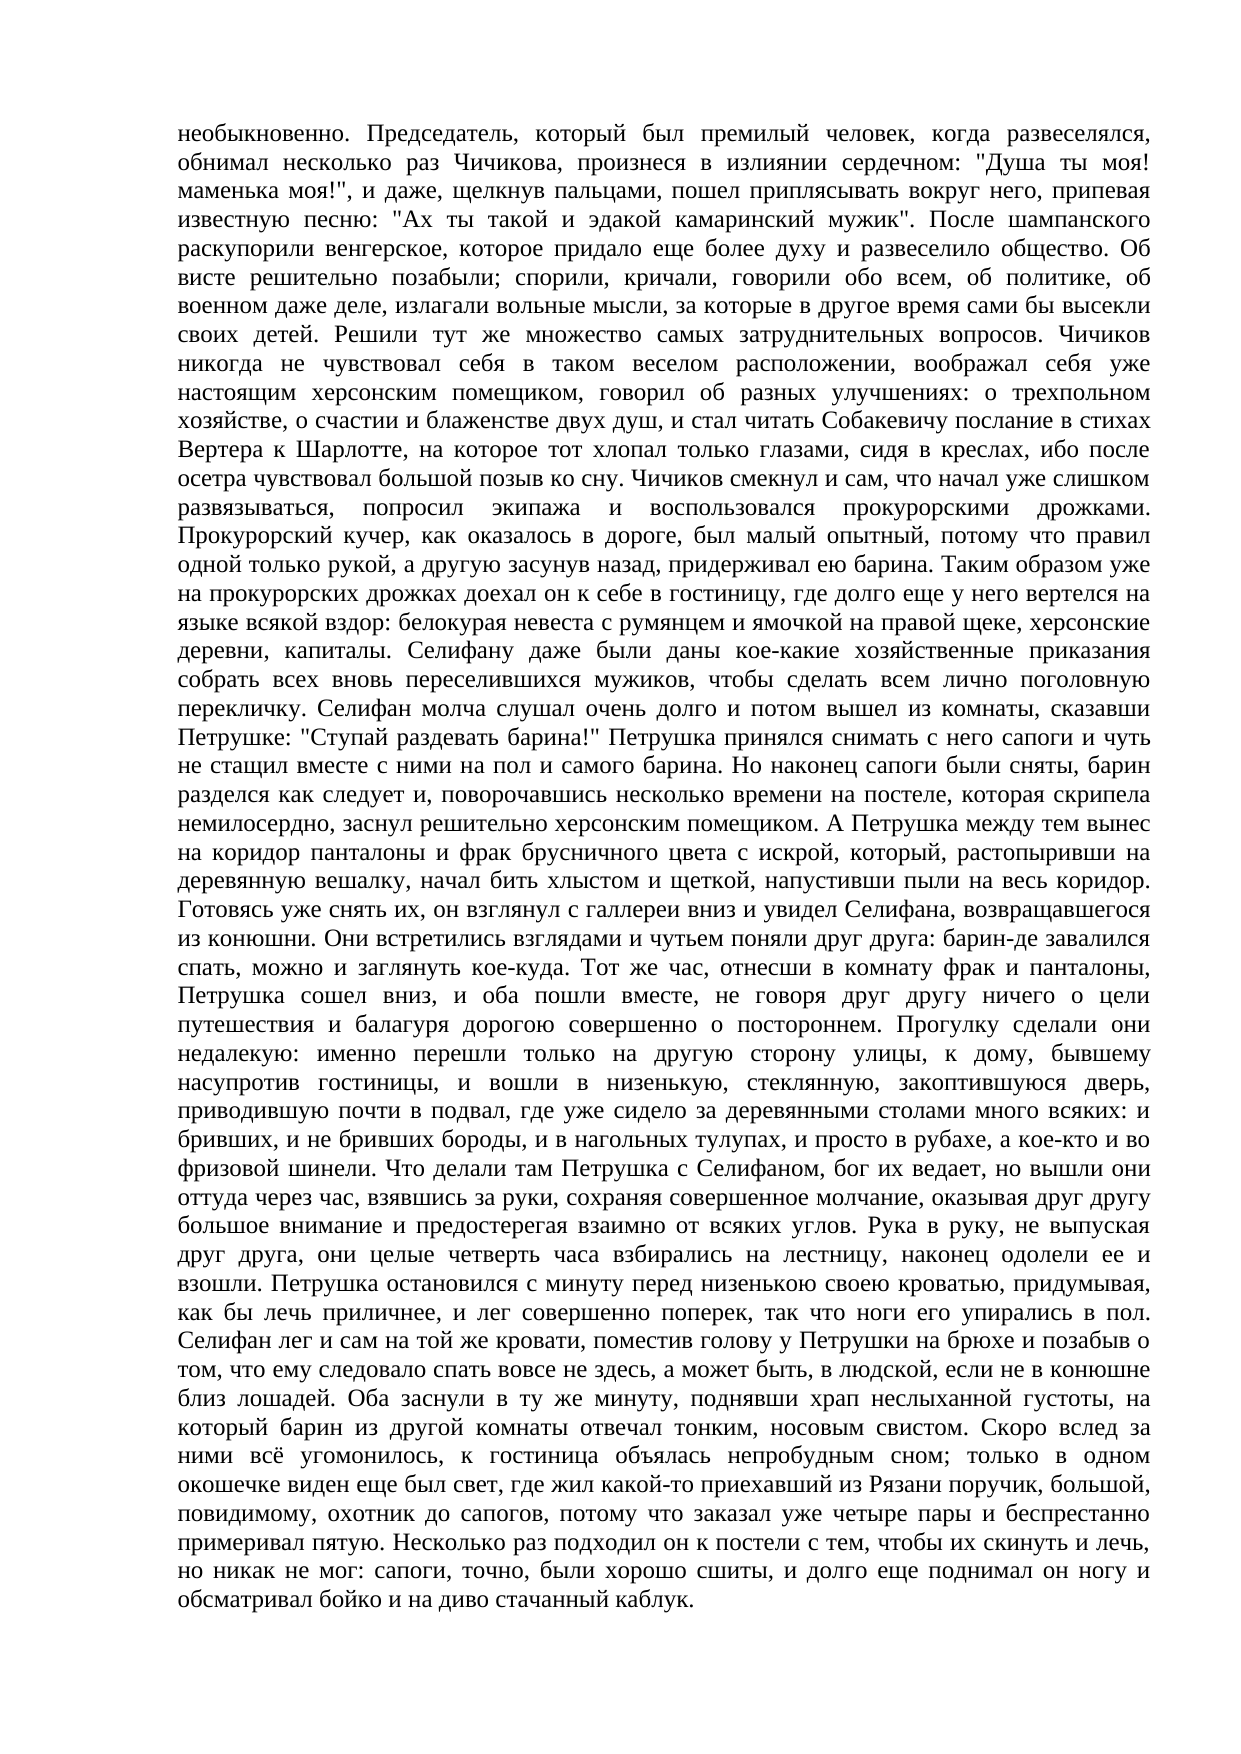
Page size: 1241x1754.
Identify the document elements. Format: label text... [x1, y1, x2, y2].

text необыкновенно. Председатель, который был премилый человек, когда развеселялся, обнимал несколько раз Чичикова, произнеся в излиянии сердечном: "Душа ты моя! маменька моя!", и даже, щелкнув пальцами, пошел приплясывать вокруг него, припевая известную песню: "Ах ты такой и эдакой камаринский мужик". После шампанского раскупорили венгерское, которое придало еще более духу и развеселило общество. Об висте решительно позабыли; спорили, кричали, говорили обо всем, об политике, об военном даже деле, излагали вольные мысли, за которые в другое время сами бы высекли своих детей. Решили тут же множество самых затруднительных вопросов. Чичиков никогда не чувствовал себя в таком веселом расположении, воображал себя уже настоящим херсонским помещиком, говорил об разных улучшениях: о трехпольном хозяйстве, о счастии и блаженстве двух душ, и стал читать Собакевичу послание в стихах Вертера к Шарлотте, на которое тот хлопал только глазами, сидя в креслах, ибо после осетра чувствовал большой позыв ко сну. Чичиков смекнул и сам, что начал уже слишком развязываться, попросил экипажа и воспользовался прокурорскими дрожками. Прокурорский кучер, как оказалось в дороге, был малый опытный, потому что правил одной только рукой, а другую засунув назад, придерживал ею барина. Таким образом уже на прокурорских дрожках доехал он к себе в гостиницу, где долго еще у него вертелся на языке всякой вздор: белокурая невеста с румянцем и ямочкой на правой щеке, херсонские деревни, капиталы. Селифану даже были даны кое-какие хозяйственные приказания собрать всех вновь переселившихся мужиков, чтобы сделать всем лично поголовную перекличку. Селифан молча слушал очень долго и потом вышел из комнаты, сказавши Петрушке: "Ступай раздевать барина!" Петрушка принялся снимать с него сапоги и чуть не стащил вместе с ними на пол и самого барина. Но наконец сапоги были сняты, барин разделся как следует и, поворочавшись несколько времени на постеле, которая скрипела немилосердно, заснул решительно херсонским помещиком. А Петрушка между тем вынес на коридор панталоны и фрак брусничного цвета с искрой, который, растопыривши на деревянную вешалку, начал бить хлыстом и щеткой, напустивши пыли на весь коридор. Готовясь уже снять их, он взглянул с галлереи вниз и увидел Селифана, возвращавшегося из конюшни. Они встретились взглядами и чутьем поняли друг друга: барин-де завалился спать, можно и заглянуть кое-куда. Тот же час, отнесши в комнату фрак и панталоны, Петрушка сошел вниз, и оба пошли вместе, не говоря друг другу ничего о цели путешествия и балагуря дорогою совершенно о постороннем. Прогулку сделали они недалекую: именно перешли только на другую сторону улицы, к дому, бывшему насупротив гостиницы, и вошли в низенькую, стеклянную, закоптившуюся дверь, приводившую почти в подвал, где уже сидело за деревянными столами много всяких: и бривших, и не бривших бороды, и в нагольных тулупах, и просто в рубахе, а кое-кто и во фризовой шинели. Что делали там Петрушка с Селифаном, бог их ведает, но вышли они оттуда через час, взявшись за руки, сохраняя совершенное молчание, оказывая друг другу большое внимание и предостерегая взаимно от всяких углов. Рука в руку, не выпуская друг друга, они целые четверть часа взбирались на лестницу, наконец одолели ее и взошли. Петрушка остановился с минуту перед низенькою своею кроватью, придумывая, как бы лечь приличнее, и лег совершенно поперек, так что ноги его упирались в пол. Селифан лег и сам на той же кровати, поместив голову у Петрушки на брюхе и позабыв о том, что ему следовало спать вовсе не здесь, а может быть, в людской, если не в конюшне близ лошадей. Оба заснули в ту же минуту, поднявши храп неслыханной густоты, на который барин из другой комнаты отвечал тонким, носовым свистом. Скоро вслед за ними всё угомонилось, к гостиница объялась непробудным сном; только в одном окошечке виден еще был свет, где жил какой-то приехавший из Рязани поручик, большой, повидимому, охотник до сапогов, потому что заказал уже четыре пары и беспрестанно примеривал пятую. Несколько раз подходил он к постели с тем, чтобы их скинуть и лечь, но никак не мог: сапоги, точно, были хорошо сшиты, и долго еще поднимал он ногу и обсматривал бойко и на диво стачанный каблук. [177, 118, 1152, 1613]
